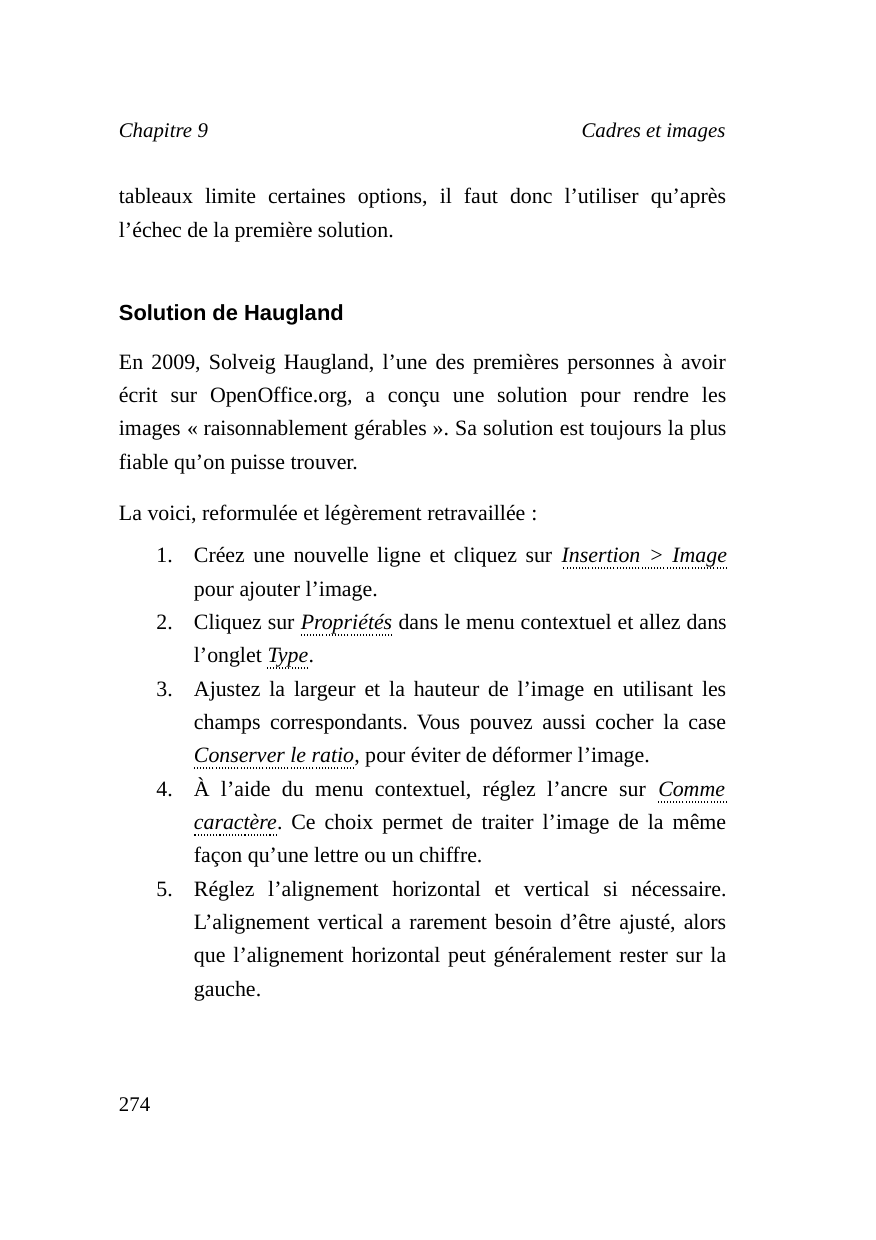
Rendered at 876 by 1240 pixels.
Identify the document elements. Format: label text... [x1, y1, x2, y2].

text tableaux limite certaines options, il faut donc l’utiliser qu’après l’échec de la première solution. [119, 177, 727, 244]
text En 2009, Solveig Haugland, l’une des premières personnes à avoir écrit sur OpenOffice.org, a conçu une solution pour rendre les images « raisonnablement gérables ». Sa solution est toujours la plus fiable qu’on puisse trouver. [119, 342, 727, 476]
text La voici, reformulée et légèrement retravaillée : [119, 494, 727, 527]
list Ajustez la largeur et la hauteur de l’image en utilisant les champs correspondants. Vous pouvez aussi cocher la case Conserver le ratio, pour éviter de déformer l’image. [156, 669, 727, 769]
list À l’aide du menu contextuel, réglez l’ancre sur Comme caractère. Ce choix permet de traiter l’image de la même façon qu’une lettre ou un chiffre. [156, 769, 727, 869]
subtitle Solution de Haugland [119, 297, 727, 326]
list Cliquez sur Propriétés dans le menu contextuel et allez dans l’onglet Type. [156, 603, 727, 669]
list Réglez l’alignement horizontal et vertical si nécessaire. L’alignement vertical a rarement besoin d’être ajusté, alors que l’alignement horizontal peut généralement rester sur la gauche. [156, 869, 727, 1003]
list Créez une nouvelle ligne et cliquez sur Insertion > Image pour ajouter l’image. [156, 536, 727, 603]
